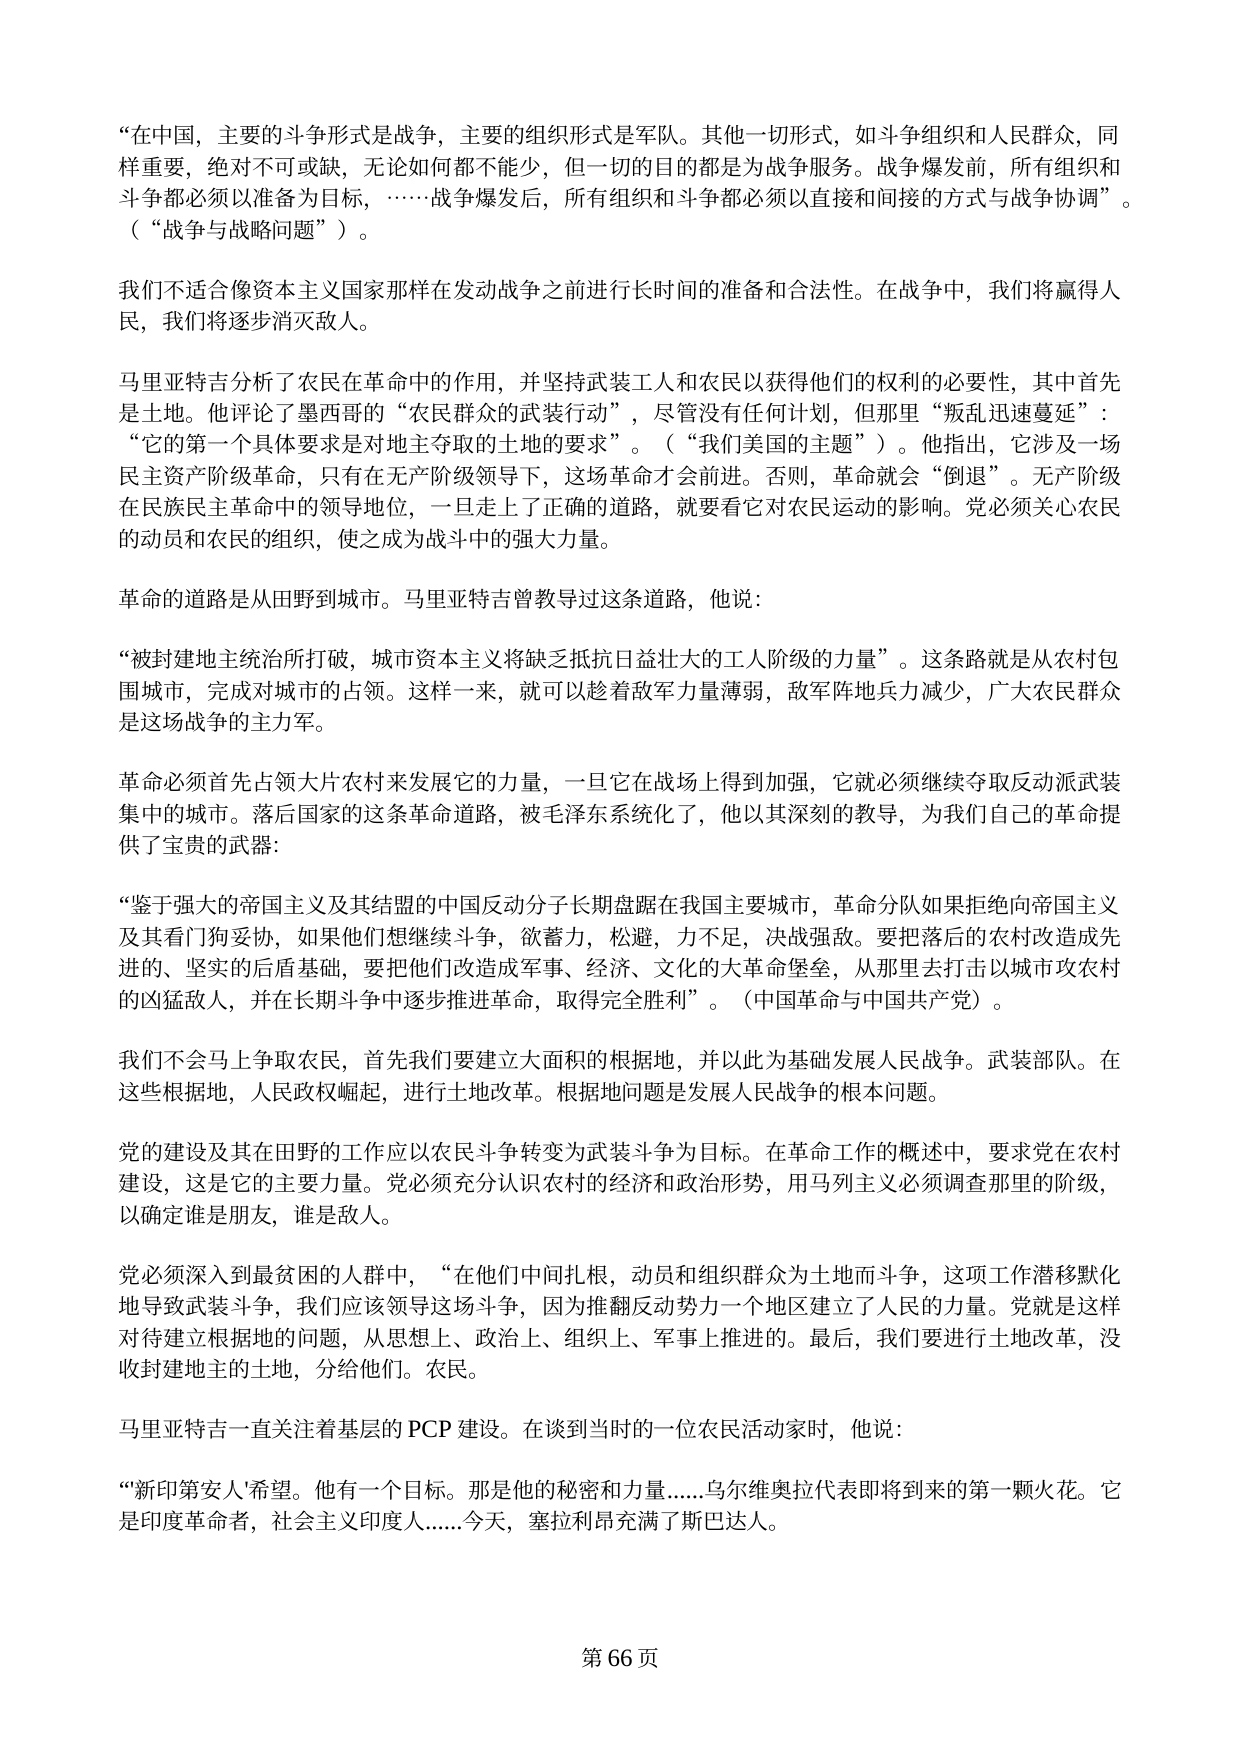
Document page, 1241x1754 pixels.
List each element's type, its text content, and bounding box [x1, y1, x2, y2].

text 马里亚特吉一直关注着基层的PCP建设。在谈到当时的一位农民活动家时，他说： [118, 1413, 1122, 1444]
text 党的建设及其在田野的工作应以农民斗争转变为武装斗争为目标。在革命工作的概述中，要求党在农村建设，这是它的主要力量。党必须充分认识农村的经济和政治形势，用马列主义必须调查那里的阶级，以确定谁是朋友，谁是敌人。 [118, 1135, 1122, 1229]
text 我们不会马上争取农民，首先我们要建立大面积的根据地，并以此为基础发展人民战争。武装部队。在这些根据地，人民政权崛起，进行土地改革。根据地问题是发展人民战争的根本问题。 [118, 1043, 1122, 1106]
text “被封建地主统治所打破，城市资本主义将缺乏抵抗日益壮大的工人阶级的力量”。这条路就是从农村包围城市，完成对城市的占领。这样一来，就可以趁着敌军力量薄弱，敌军阵地兵力减少，广大农民群众是这场战争的主力军。 [118, 642, 1122, 737]
text 革命的道路是从田野到城市。马里亚特吉曾教导过这条道路，他说： [118, 582, 1122, 614]
text “鉴于强大的帝国主义及其结盟的中国反动分子长期盘踞在我国主要城市，革命分队如果拒绝向帝国主义及其看门狗妥协，如果他们想继续斗争，欲蓄力，松避，力不足，决战强敌。要把落后的农村改造成先进的、坚实的后盾基础，要把他们改造成军事、经济、文化的大革命堡垒，从那里去打击以城市攻农村的凶猛敌人，并在长期斗争中逐步推进革命，取得完全胜利”。（中国革命与中国共产党）。 [118, 889, 1122, 1014]
text 马里亚特吉分析了农民在革命中的作用，并坚持武装工人和农民以获得他们的权利的必要性，其中首先是土地。他评论了墨西哥的“农民群众的武装行动”，尽管没有任何计划，但那里“叛乱迅速蔓延”：“它的第一个具体要求是对地主夺取的土地的要求”。（“我们美国的主题”）。他指出，它涉及一场民主资产阶级革命，只有在无产阶级领导下，这场革命才会前进。否则，革命就会“倒退”。无产阶级在民族民主革命中的领导地位，一旦走上了正确的道路，就要看它对农民运动的影响。党必须关心农民的动员和农民的组织，使之成为战斗中的强大力量。 [118, 365, 1122, 553]
text “'新印第安人'希望。他有一个目标。那是他的秘密和力量......乌尔维奥拉代表即将到来的第一颗火花。它是印度革命者，社会主义印度人......今天，塞拉利昂充满了斯巴达人。 [118, 1473, 1122, 1536]
text 革命必须首先占领大片农村来发展它的力量，一旦它在战场上得到加强，它就必须继续夺取反动派武装集中的城市。落后国家的这条革命道路，被毛泽东系统化了，他以其深刻的教导，为我们自己的革命提供了宝贵的武器： [118, 766, 1122, 860]
text “在中国，主要的斗争形式是战争，主要的组织形式是军队。其他一切形式，如斗争组织和人民群众，同样重要，绝对不可或缺，无论如何都不能少，但一切的目的都是为战争服务。战争爆发前，所有组织和斗争都必须以准备为目标，……战争爆发后，所有组织和斗争都必须以直接和间接的方式与战争协调”。（“战争与战略问题”）。 [118, 118, 1122, 244]
text 党必须深入到最贫困的人群中，“在他们中间扎根，动员和组织群众为土地而斗争，这项工作潜移默化地导致武装斗争，我们应该领导这场斗争，因为推翻反动势力一个地区建立了人民的力量。党就是这样对待建立根据地的问题，从思想上、政治上、组织上、军事上推进的。最后，我们要进行土地改革，没收封建地主的土地，分给他们。农民。 [118, 1258, 1122, 1384]
text 我们不适合像资本主义国家那样在发动战争之前进行长时间的准备和合法性。在战争中，我们将赢得人民，我们将逐步消灭敌人。 [118, 273, 1122, 336]
